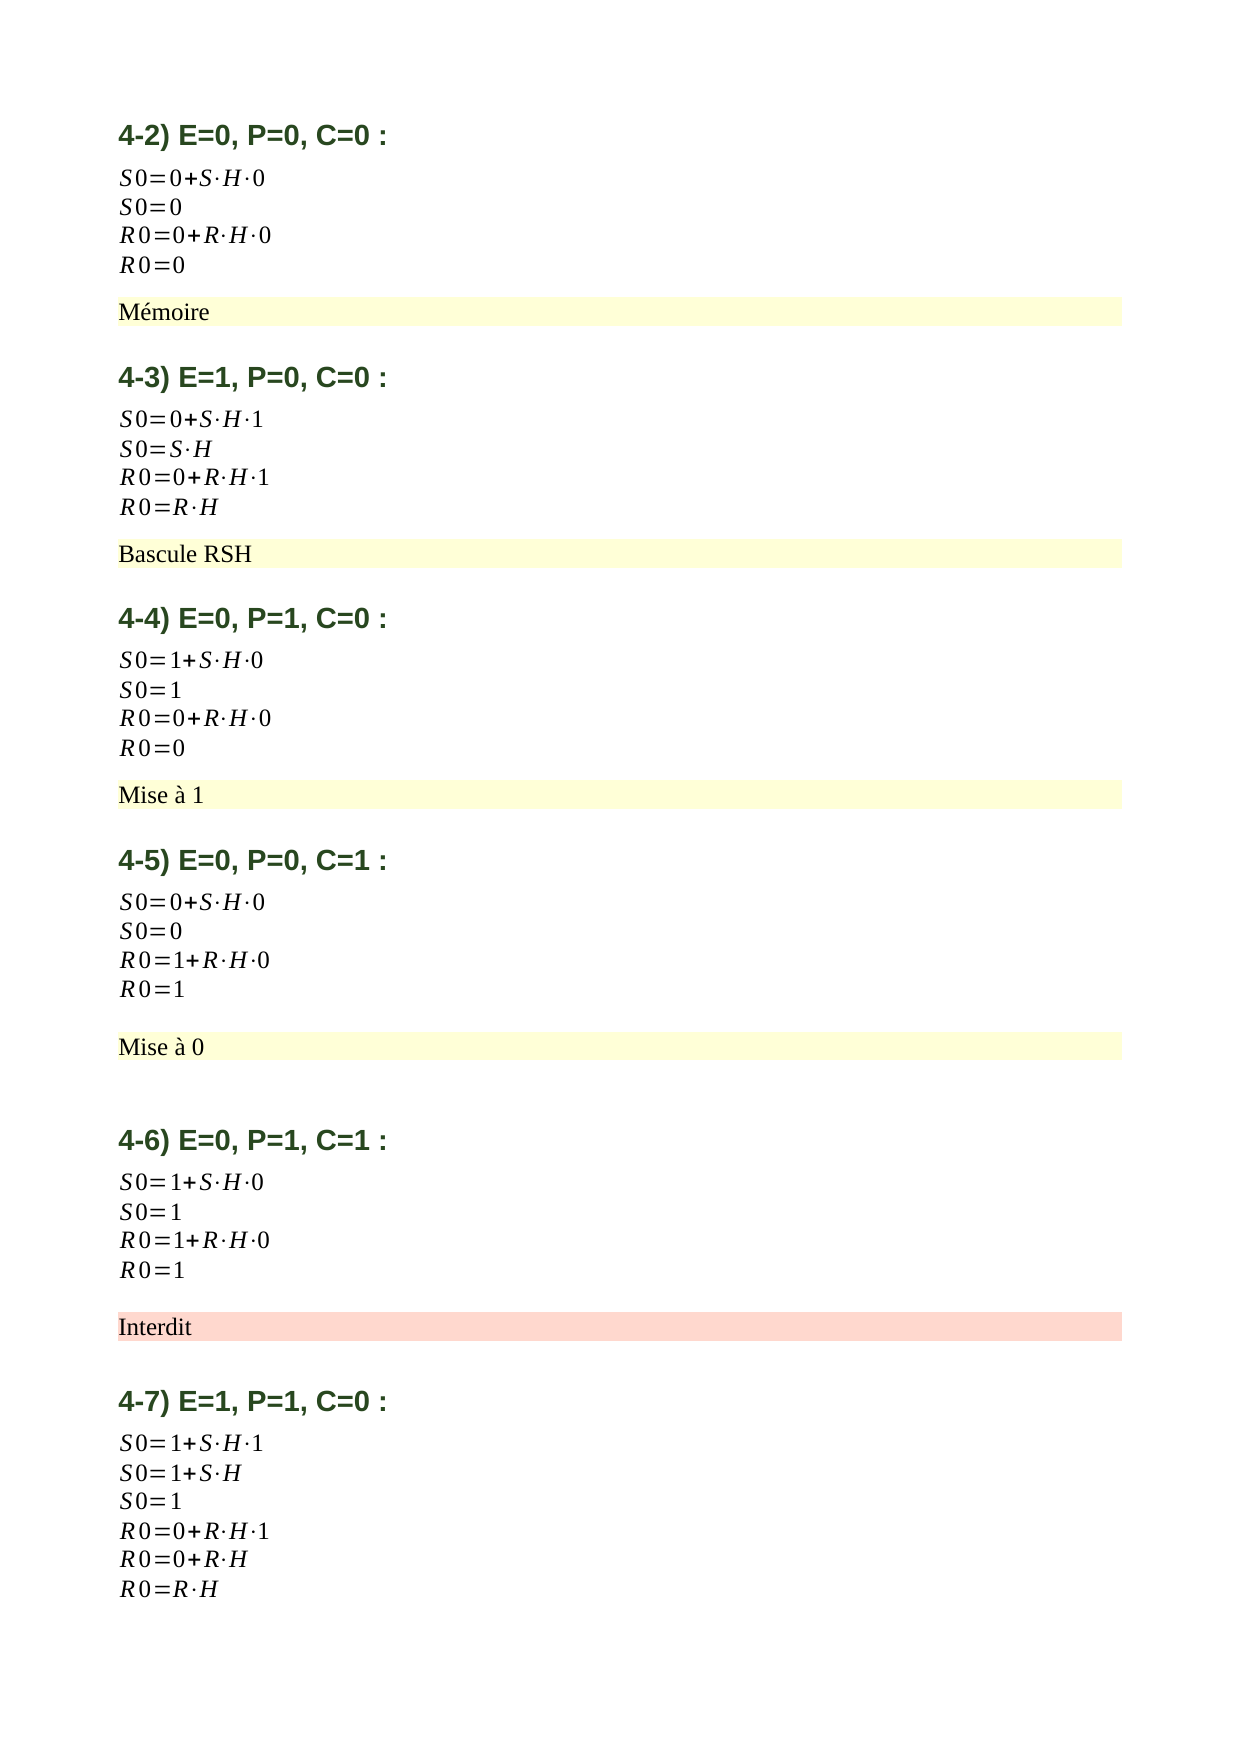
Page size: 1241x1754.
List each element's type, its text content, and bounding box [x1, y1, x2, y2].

subtitle 4-2) E=0, P=0, C=0 : [118, 118, 1122, 152]
text Interdit [118, 1312, 1122, 1341]
subtitle 4-6) E=0, P=1, C=1 : [118, 1123, 1122, 1156]
subtitle 4-4) E=0, P=1, C=0 : [118, 601, 1122, 634]
text Mémoire [118, 297, 1122, 326]
text Mise à 0 [118, 1032, 1122, 1060]
subtitle 4-3) E=1, P=0, C=0 : [118, 359, 1122, 393]
text Bascule RSH [118, 539, 1122, 568]
text Mise à 1 [118, 780, 1122, 809]
subtitle 4-5) E=0, P=0, C=1 : [118, 842, 1122, 876]
subtitle 4-7) E=1, P=1, C=0 : [118, 1384, 1122, 1417]
